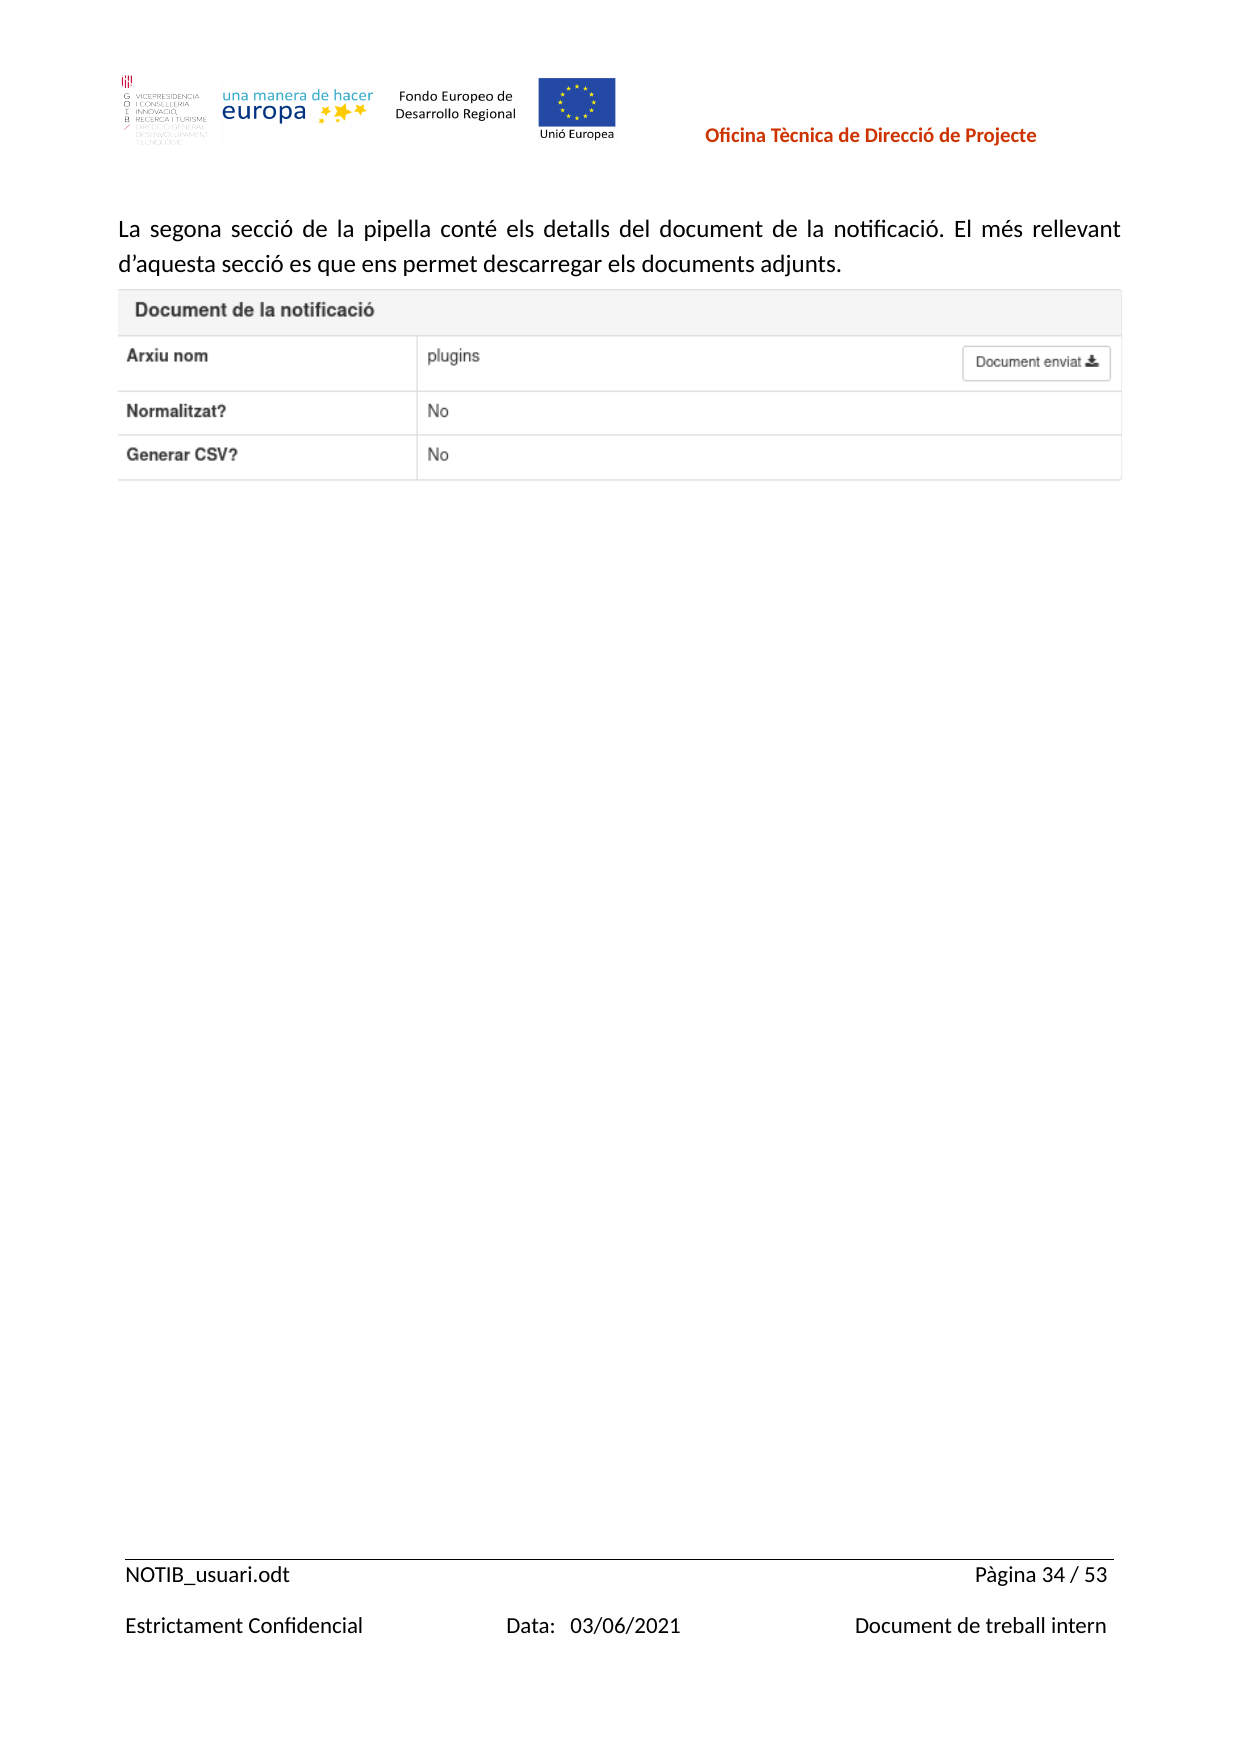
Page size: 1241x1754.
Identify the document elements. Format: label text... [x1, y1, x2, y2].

picture [118, 73, 213, 147]
picture [118, 289, 1123, 482]
picture [219, 73, 621, 147]
text La segona secció de la pipella conté els detalls del document de la notificació. El més rellevant d’aquesta secció es que ens permet descarregar els documents adjunts. [118, 213, 1122, 278]
